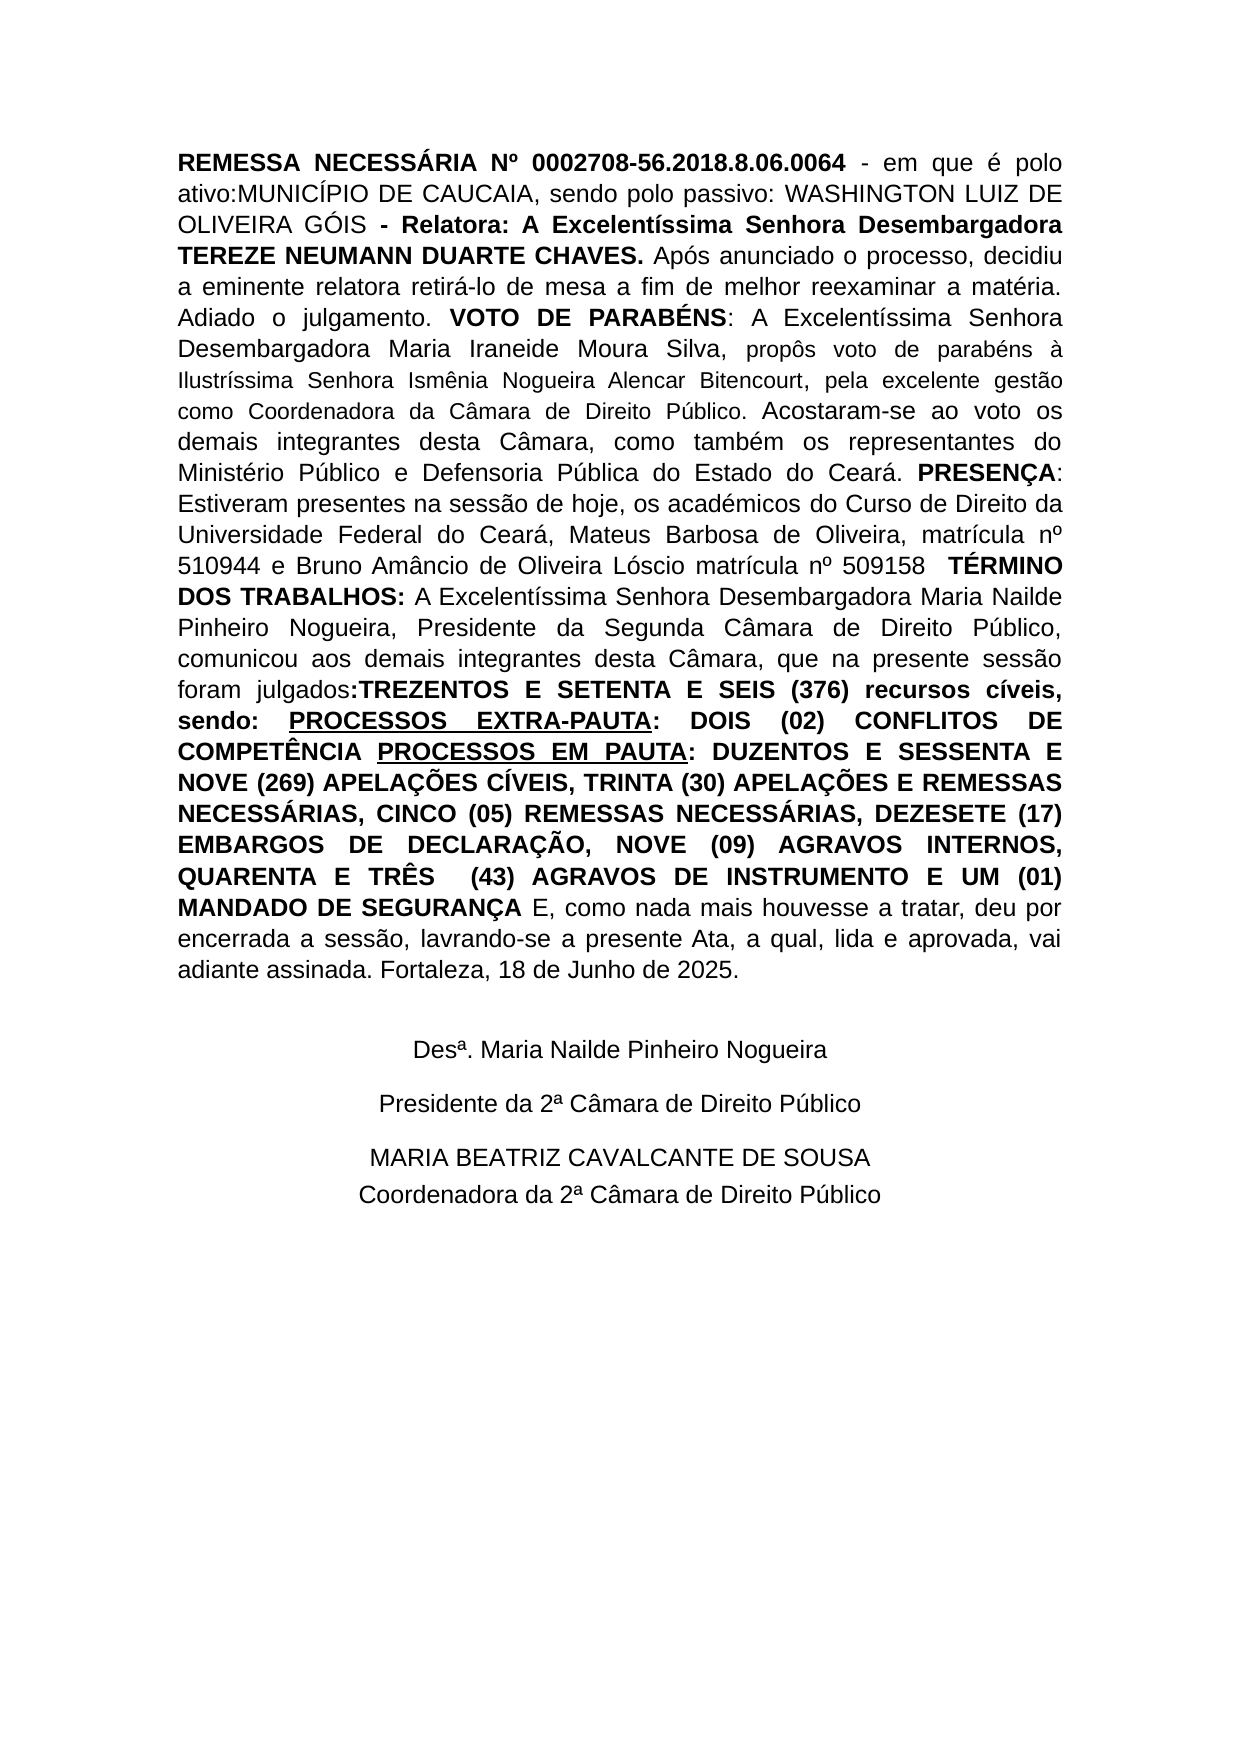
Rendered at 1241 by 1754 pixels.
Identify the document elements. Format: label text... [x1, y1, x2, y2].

text Coordenadora da 2ª Câmara de Direito Público [177, 1180, 1063, 1209]
text REMESSA NECESSÁRIA Nº 0002708-56.2018.8.06.0064 - em que é polo ativo:MUNICÍPIO DE CAUCAIA, sendo polo passivo: WASHINGTON LUIZ DE OLIVEIRA GÓIS - Relatora: A Excelentíssima Senhora Desembargadora TEREZE NEUMANN DUARTE CHAVES. Após anunciado o processo, decidiu a eminente relatora retirá-lo de mesa a fim de melhor reexaminar a matéria. Adiado o julgamento. VOTO DE PARABÉNS: A Excelentíssima Senhora Desembargadora Maria Iraneide Moura Silva, propôs voto de parabéns à Ilustríssima Senhora Ismênia Nogueira Alencar Bitencourt, pela excelente gestão como Coordenadora da Câmara de Direito Público. Acostaram-se ao voto os demais integrantes desta Câmara, como também os representantes do Ministério Público e Defensoria Pública do Estado do Ceará. PRESENÇA: Estiveram presentes na sessão de hoje, os académicos do Curso de Direito da Universidade Federal do Ceará, Mateus Barbosa de Oliveira, matrícula nº 510944 e Bruno Amâncio de Oliveira Lóscio matrícula nº 509158 TÉRMINO DOS TRABALHOS: A Excelentíssima Senhora Desembargadora Maria Nailde Pinheiro Nogueira, Presidente da Segunda Câmara de Direito Público, comunicou aos demais integrantes desta Câmara, que na presente sessão foram julgados:TREZENTOS E SETENTA E SEIS (376) recursos cíveis, sendo: PROCESSOS EXTRA-PAUTA: DOIS (02) CONFLITOS DE COMPETÊNCIA PROCESSOS EM PAUTA: DUZENTOS E SESSENTA E NOVE (269) APELAÇÕES CÍVEIS, TRINTA (30) APELAÇÕES E REMESSAS NECESSÁRIAS, CINCO (05) REMESSAS NECESSÁRIAS, DEZESETE (17) EMBARGOS DE DECLARAÇÃO, NOVE (09) AGRAVOS INTERNOS, QUARENTA E TRÊS (43) AGRAVOS DE INSTRUMENTO E UM (01) MANDADO DE SEGURANÇA E, como nada mais houvesse a tratar, deu por encerrada a sessão, lavrando-se a presente Ata, a qual, lida e aprovada, vai adiante assinada. Fortaleza, 18 de Junho de 2025. [177, 148, 1063, 983]
text MARIA BEATRIZ CAVALCANTE DE SOUSA [177, 1143, 1063, 1172]
text Desª. Maria Nailde Pinheiro Nogueira [177, 1035, 1063, 1064]
text Presidente da 2ª Câmara de Direito Público [177, 1089, 1063, 1118]
